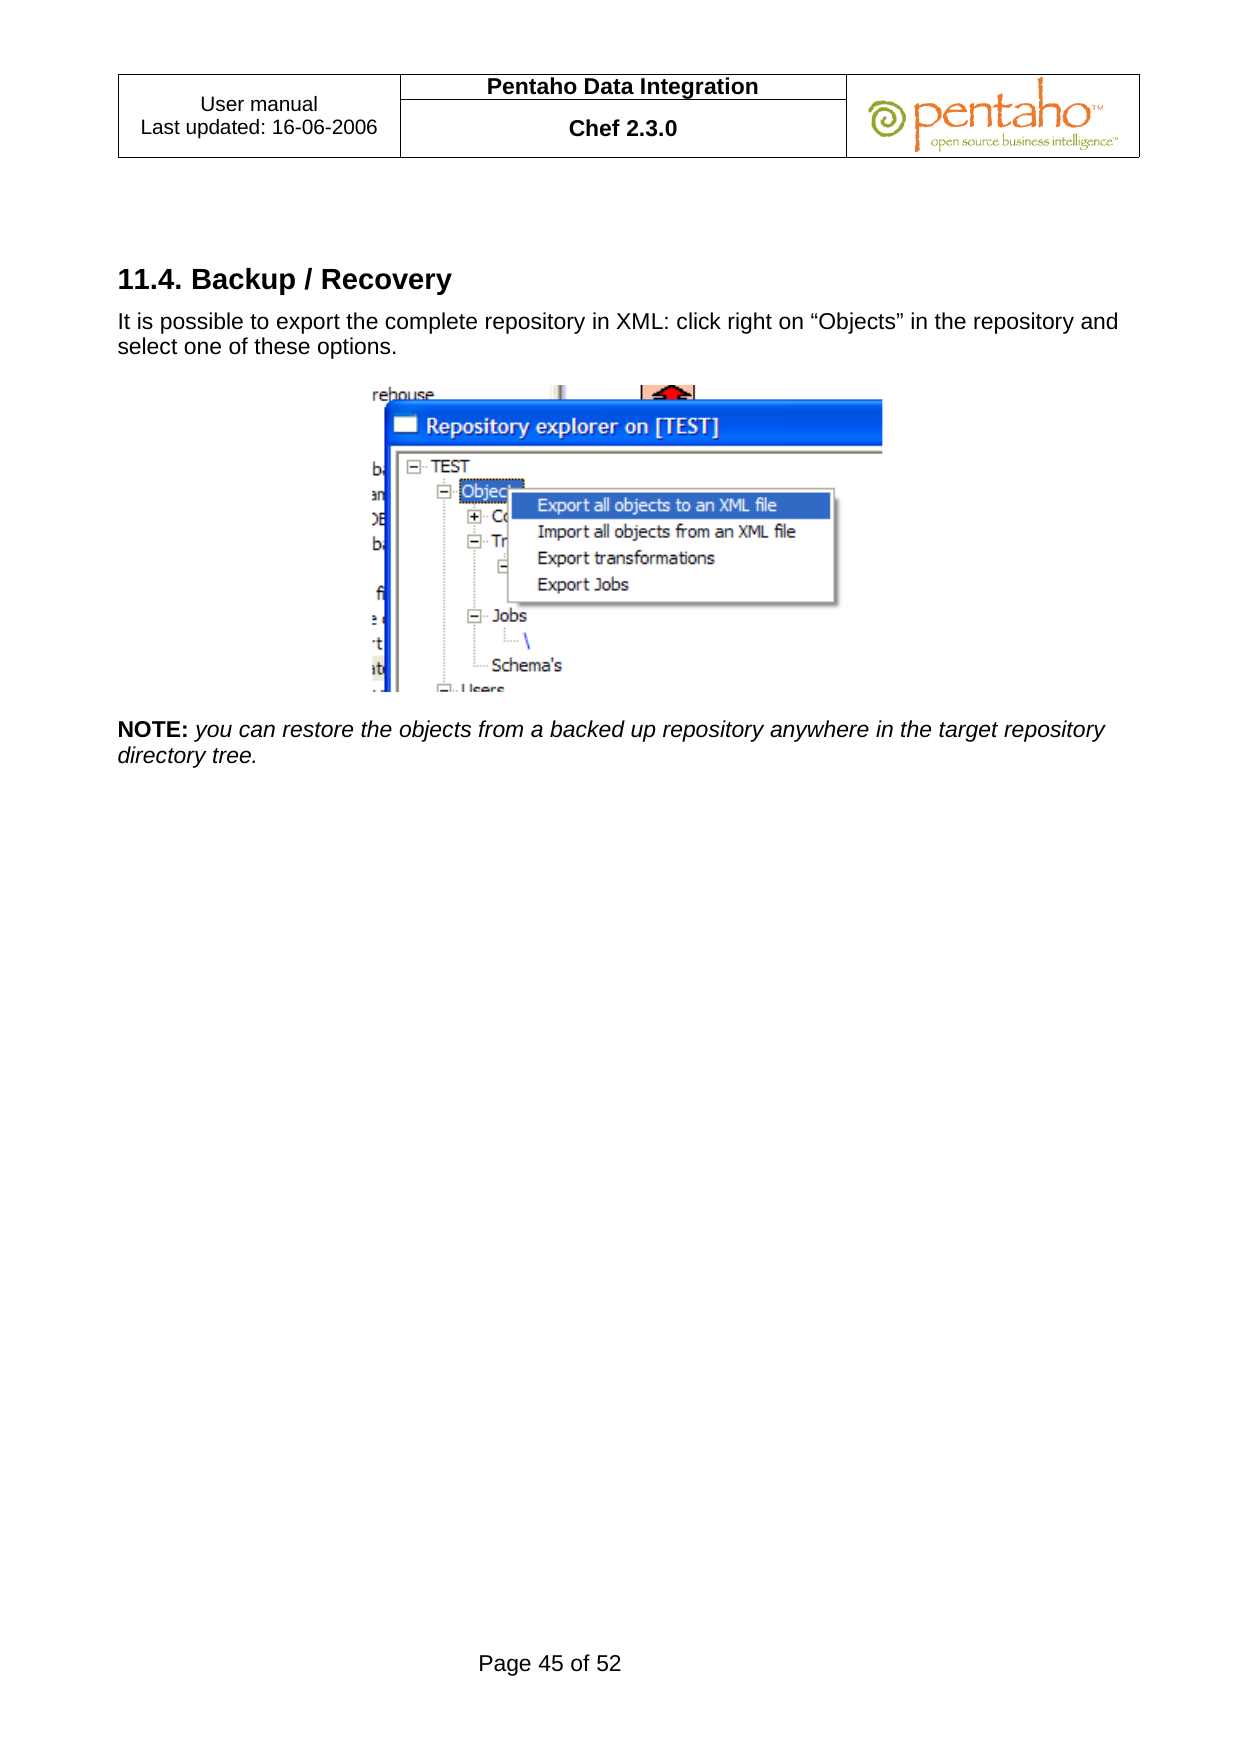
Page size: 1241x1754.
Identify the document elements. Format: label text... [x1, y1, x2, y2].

subtitle Backup / Recovery [117, 263, 1137, 296]
text It is possible to export the complete repository in XML: click right on “Objects” in the repository and select one of these options. [117, 308, 1137, 359]
text NOTE: you can restore the objects from a backed up repository anywhere in the target repository directory tree. [117, 717, 1137, 768]
